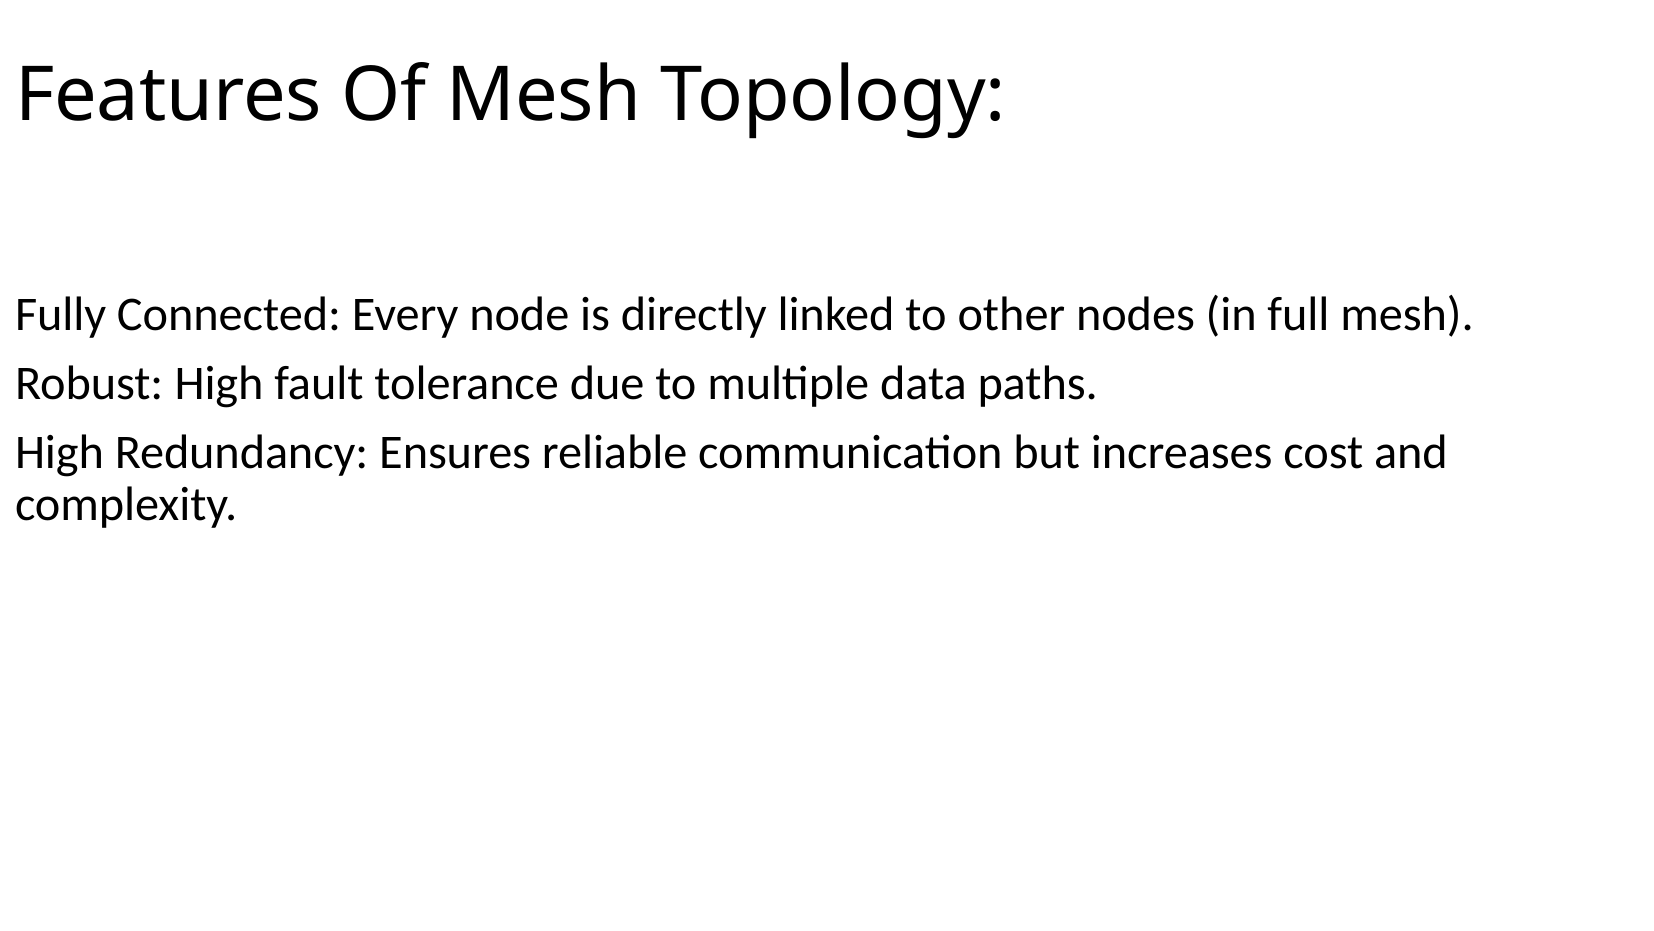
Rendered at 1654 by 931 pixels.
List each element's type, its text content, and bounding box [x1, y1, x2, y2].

list Fully Connected: Every node is directly linked to other nodes (in full mesh). Robust: High fault tolerance due to multiple data paths. High Redundancy: Ensures reliable communication but increases cost and complexity. [0, 280, 1536, 788]
title Features Of Mesh Topology: [0, 36, 1536, 155]
